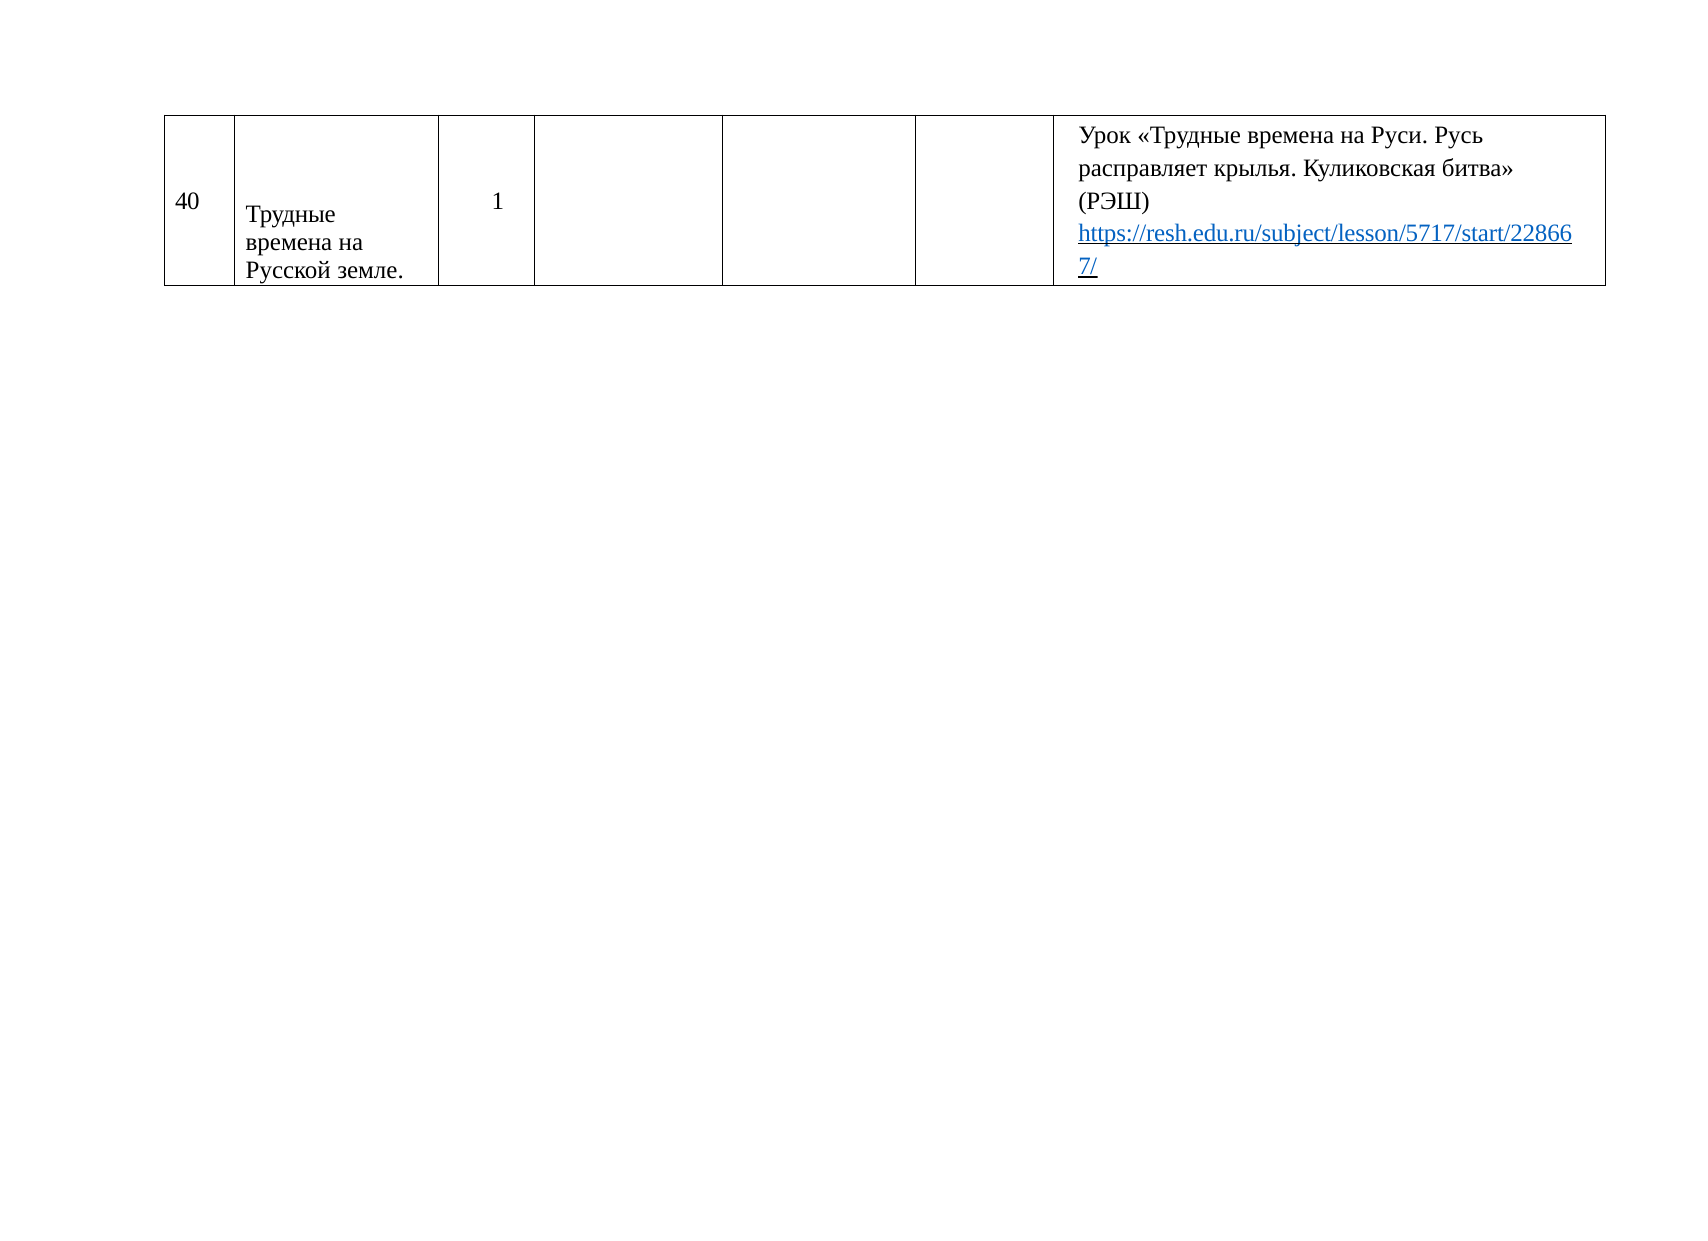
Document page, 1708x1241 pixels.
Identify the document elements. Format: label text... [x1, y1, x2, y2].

table_cell Трудные времена на Русской земле. [235, 116, 438, 285]
table_cell Урок «Трудные времена на Руси. Русь расправляет крылья. Куликовская битва» (РЭШ) https://resh.edu.ru/subject/lesson/5717/start/22866 7/ [1054, 116, 1605, 285]
table_cell 40 [165, 116, 234, 285]
table_cell [535, 116, 722, 285]
table_cell [723, 116, 915, 285]
table_cell 1 [439, 116, 534, 285]
table_cell [916, 116, 1053, 285]
